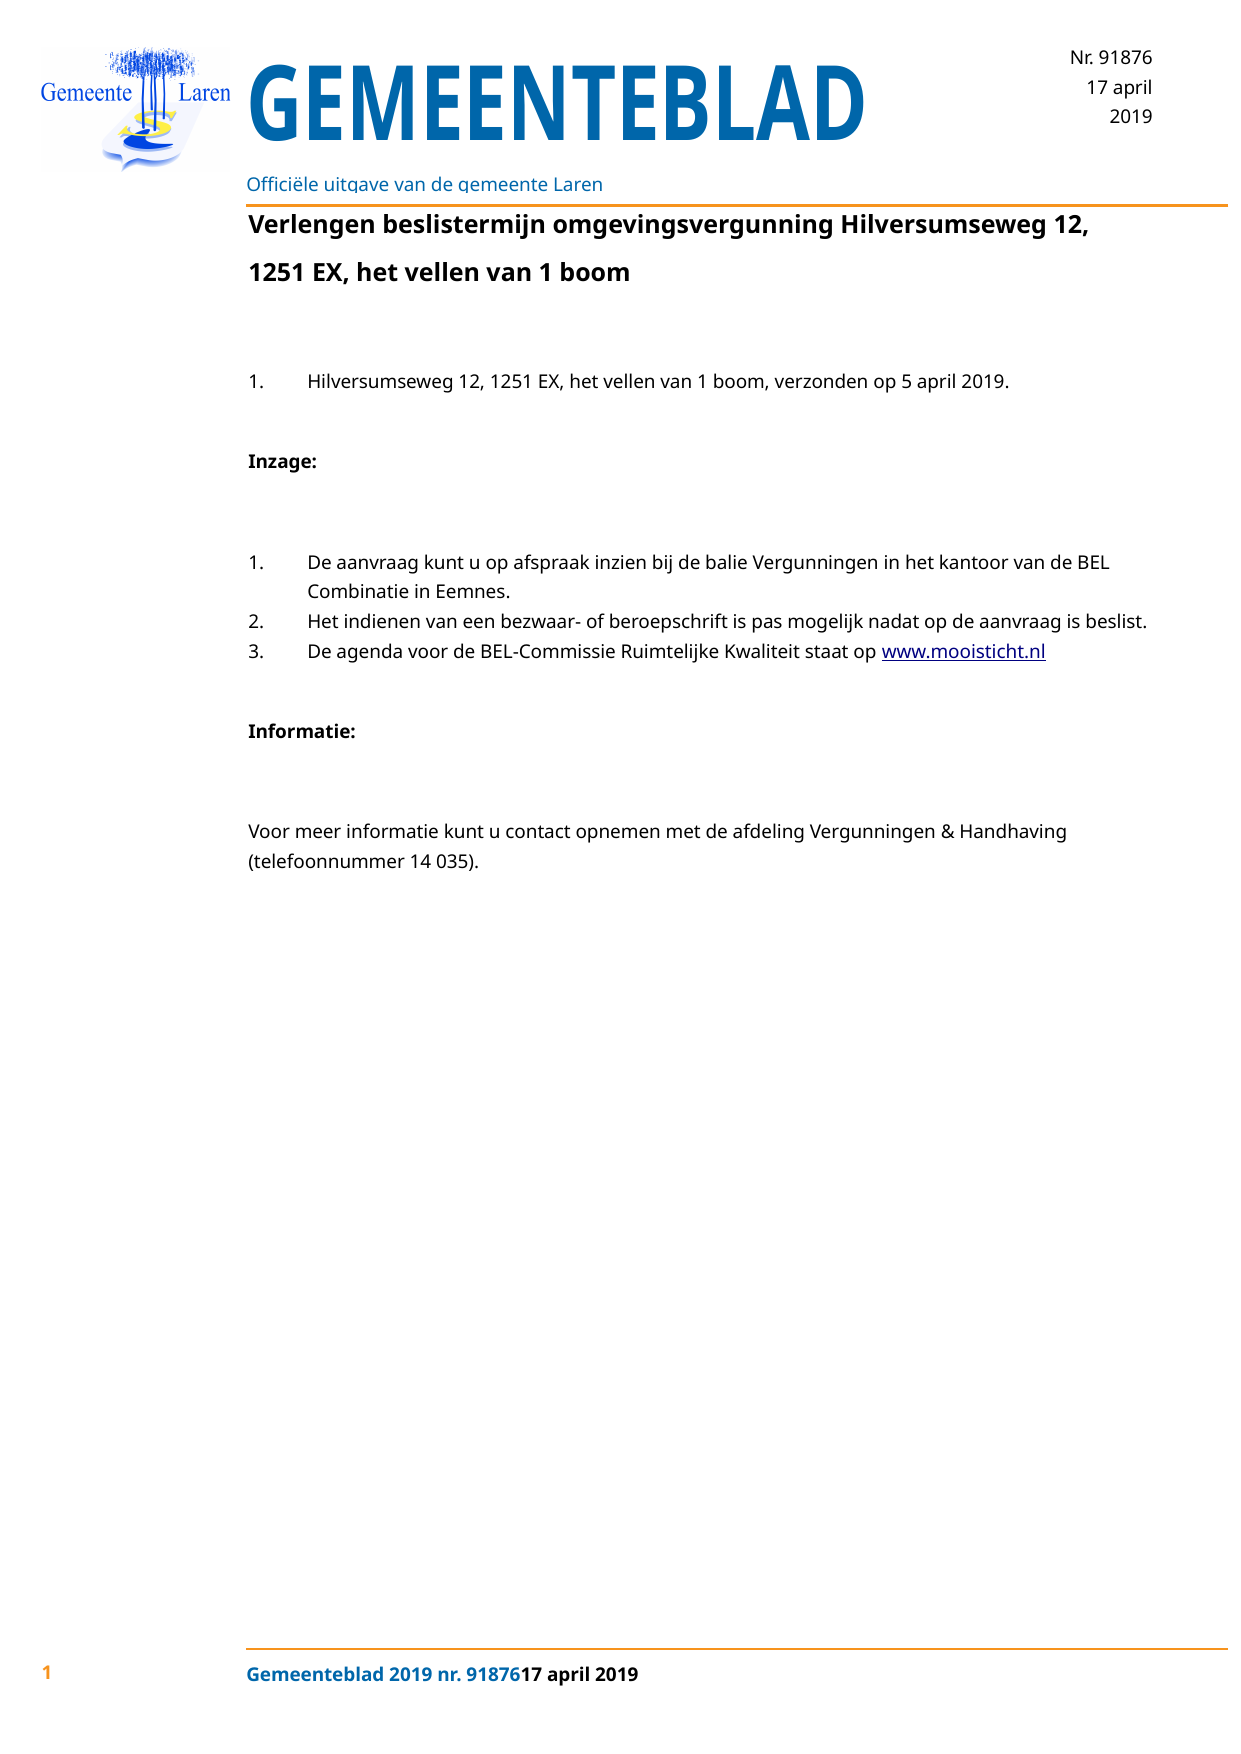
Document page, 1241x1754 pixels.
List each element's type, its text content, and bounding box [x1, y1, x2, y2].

list Hilversumseweg 12, 1251 EX, het vellen van 1 boom, verzonden op 5 april 2019. [248, 368, 1152, 394]
text Inzage: [248, 448, 1152, 474]
list Het indienen van een bezwaar- of beroepschrift is pas mogelijk nadat op de aanvraag is beslist. [248, 608, 1152, 634]
picture [41, 47, 231, 172]
text Verlengen beslistermijn omgevingsvergunning Hilversumseweg 12, 1251 EX, het vellen van 1 boom [248, 207, 1152, 288]
text Informatie: [248, 718, 1152, 744]
list De aanvraag kunt u op afspraak inzien bij de balie Vergunningen in het kantoor van de BEL Combinatie in Eemnes. [248, 549, 1152, 604]
text Voor meer informatie kunt u contact opnemen met de afdeling Vergunningen & Handhaving (telefoonnummer 14 035). [248, 819, 1152, 874]
list De agenda voor de BEL-Commissie Ruimtelijke Kwaliteit staat op www.mooisticht.nl [248, 638, 1152, 664]
